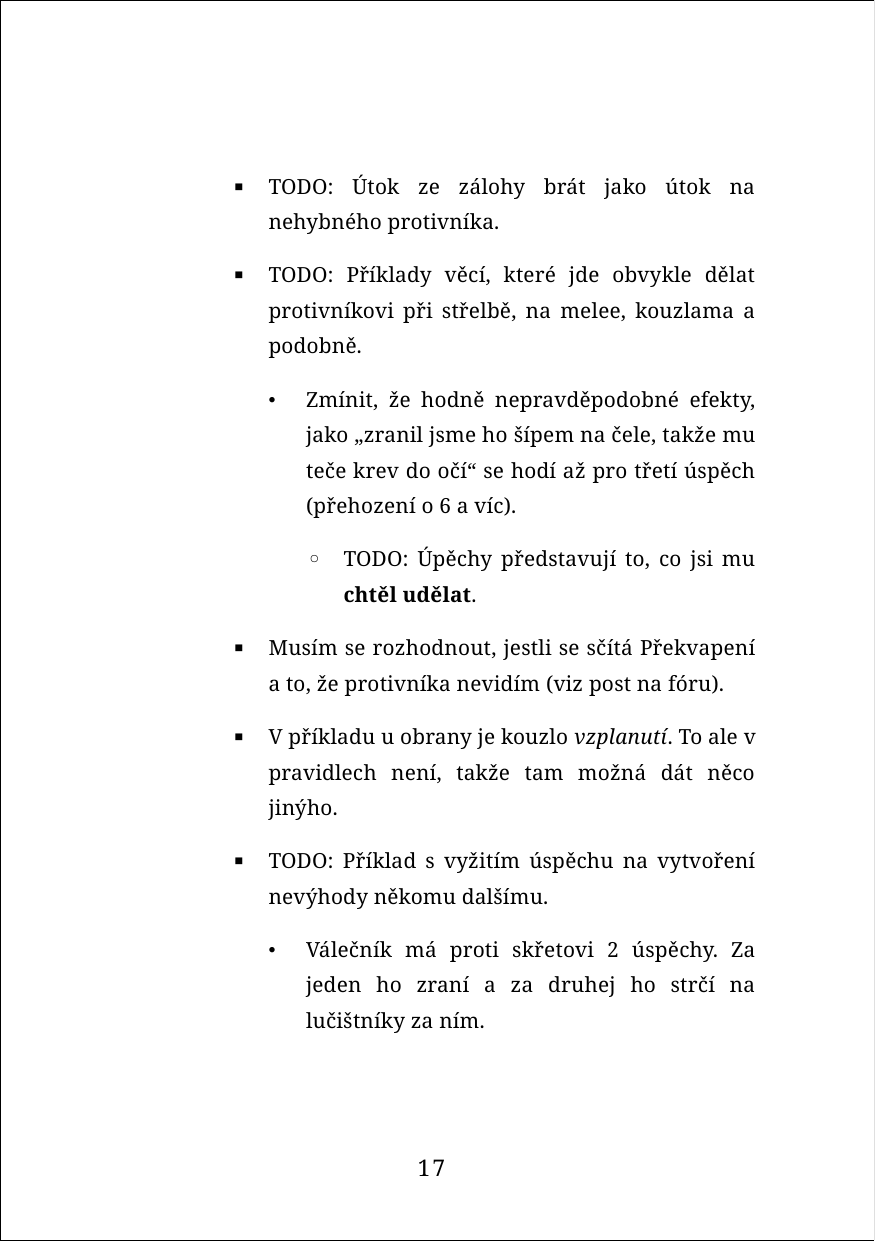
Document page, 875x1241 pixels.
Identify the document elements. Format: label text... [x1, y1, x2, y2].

list TODO: Příklady věcí, které jde obvykle dělat protivníkovi při střelbě, na melee, kouzlama a podobně. [231, 261, 756, 360]
list Válečník má proti skřetovi 2 úspěchy. Za jeden ho zraní a za druhej ho strčí na lučištníky za ním. [268, 935, 756, 1034]
list TODO: Příklad s vyžitím úspěchu na vytvoření nevýhody někomu dalšímu. [231, 846, 756, 910]
list TODO: Úpěchy představují to, co jsi mu chtěl udělat. [306, 544, 756, 608]
list Zmínit, že hodně nepravděpodobné efekty, jako „zranil jsme ho šípem na čele, takže mu teče krev do očí“ se hodí až pro třetí úspěch (přehození o 6 a víc). [268, 385, 756, 520]
list Musím se rozhodnout, jestli se sčítá Překvapení a to, že protivníka nevidím (viz post na fóru). [231, 633, 756, 697]
list TODO: Útok ze zálohy brát jako útok na nehybného protivníka. [231, 172, 756, 236]
list V příkladu u obrany je kouzlo vzplanutí. To ale v pravidlech není, takže tam možná dát něco jinýho. [231, 722, 756, 822]
